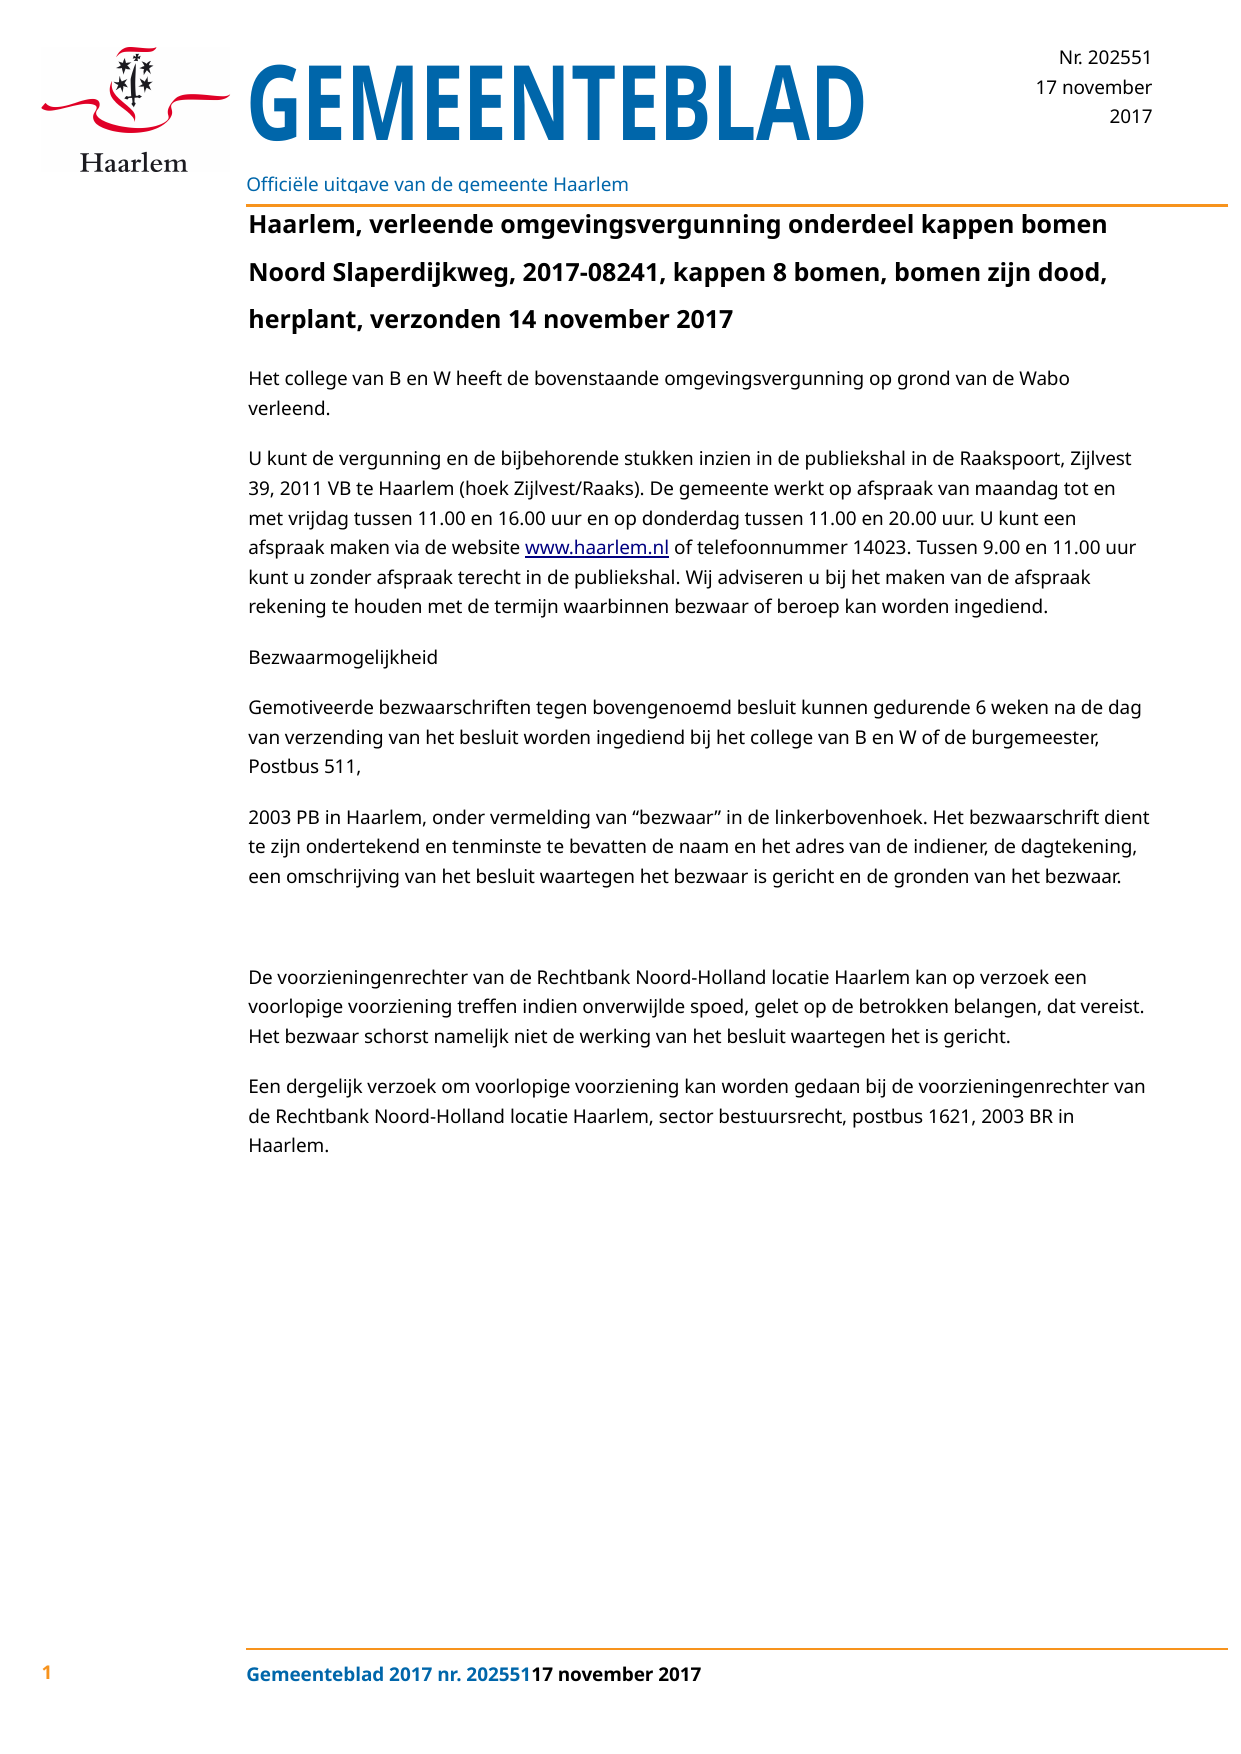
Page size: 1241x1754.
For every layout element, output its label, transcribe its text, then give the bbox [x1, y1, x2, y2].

text Bezwaarmogelijkheid [248, 644, 1152, 669]
text Gemotiveerde bezwaarschriften tegen bovengenoemd besluit kunnen gedurende 6 weken na de dag van verzending van het besluit worden ingediend bij het college van B en W of de burgemeester, Postbus 511, [248, 694, 1152, 779]
text Het college van B en W heeft de bovenstaande omgevingsvergunning op grond van de Wabo verleend. [248, 366, 1152, 421]
text Een dergelijk verzoek om voorlopige voorziening kan worden gedaan bij de voorzieningenrechter van de Rechtbank Noord-Holland locatie Haarlem, sector bestuursrecht, postbus 1621, 2003 BR in Haarlem. [248, 1073, 1152, 1158]
text Haarlem, verleende omgevingsvergunning onderdeel kappen bomen Noord Slaperdijkweg, 2017-08241, kappen 8 bomen, bomen zijn dood, herplant, verzonden 14 november 2017 [248, 207, 1152, 336]
text De voorzieningenrechter van de Rechtbank Noord-Holland locatie Haarlem kan op verzoek een voorlopige voorziening treffen indien onverwijlde spoed, gelet op de betrokken belangen, dat vereist. Het bezwaar schorst namelijk niet de werking van het besluit waartegen het is gericht. [248, 964, 1152, 1049]
picture [41, 47, 231, 172]
text 2003 PB in Haarlem, onder vermelding van “bezwaar” in de linkerbovenhoek. Het bezwaarschrift dient te zijn ondertekend en tenminste te bevatten de naam en het adres van de indiener, de dagtekening, een omschrijving van het besluit waartegen het bezwaar is gericht en de gronden van het bezwaar. [248, 804, 1152, 889]
text U kunt de vergunning en de bijbehorende stukken inzien in de publiekshal in de Raakspoort, Zijlvest 39, 2011 VB te Haarlem (hoek Zijlvest/Raaks). De gemeente werkt op afspraak van maandag tot en met vrijdag tussen 11.00 en 16.00 uur en op donderdag tussen 11.00 en 20.00 uur. U kunt een afspraak maken via de website www.haarlem.nl of telefoonnummer 14023. Tussen 9.00 en 11.00 uur kunt u zonder afspraak terecht in de publiekshal. Wij adviseren u bij het maken van de afspraak rekening te houden met de termijn waarbinnen bezwaar of beroep kan worden ingediend. [248, 446, 1152, 619]
